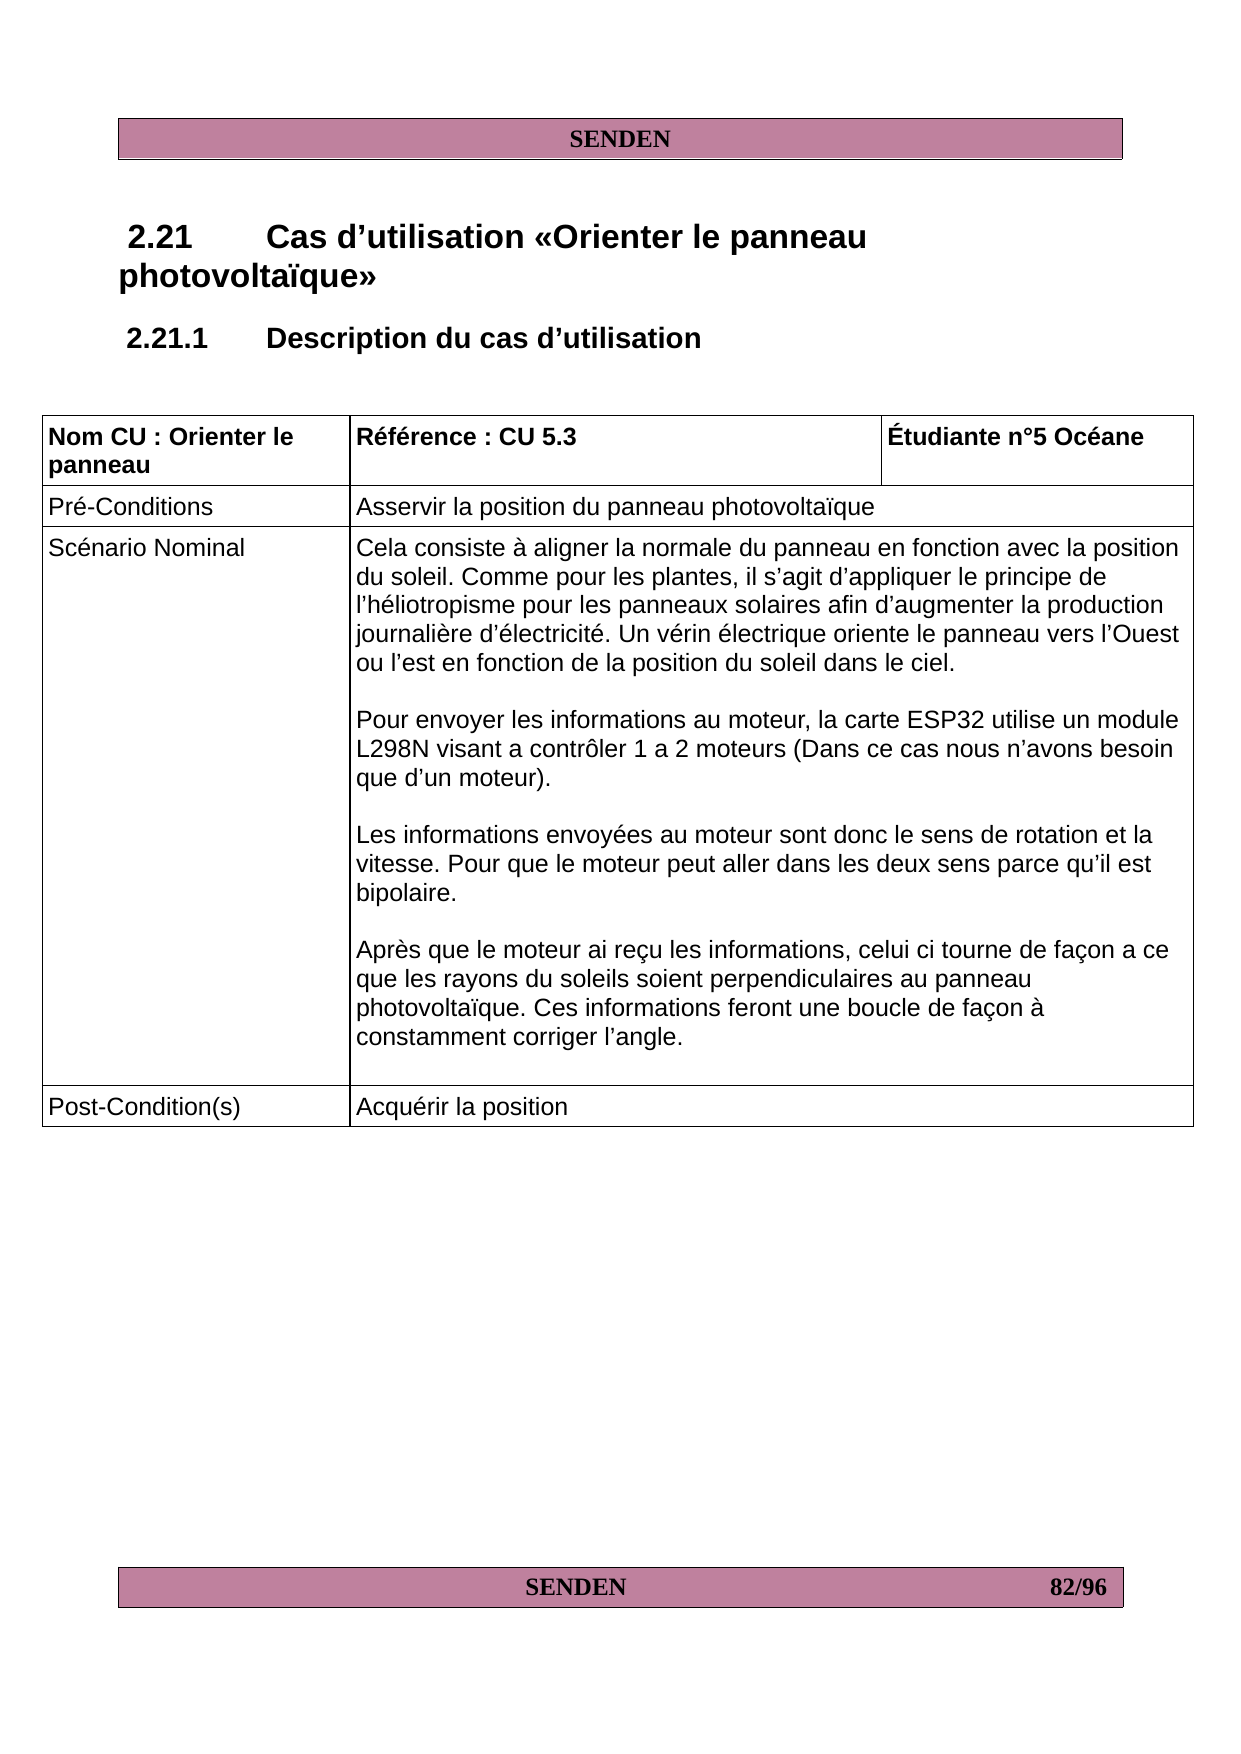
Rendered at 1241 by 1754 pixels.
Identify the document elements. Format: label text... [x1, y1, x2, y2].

table_cell Pré-Conditions [43, 486, 349, 526]
table_header Nom CU : Orienter le panneau [43, 416, 349, 485]
subtitle Cas d’utilisation «Orienter le panneau photovoltaïque» [118, 217, 1122, 294]
table_cell Acquérir la position [351, 1086, 1193, 1126]
table_header Référence : CU 5.3 [351, 416, 881, 485]
table_cell Cela consiste à aligner la normale du panneau en fonction avec la position du soleil. Comme pour les plantes, il s’agit d’appliquer le principe de l’héliotropisme pour les panneaux solaires afin d’augmenter la production journalière d’électricité. Un vérin électrique oriente le panneau vers l’Ouest ou l’est en fonction de la position du soleil dans le ciel. Pour envoyer les informations au moteur, la carte ESP32 utilise un module L298N visant a contrôler 1 a 2 moteurs (Dans ce cas nous n’avons besoin que d’un moteur). Les informations envoyées au moteur sont donc le sens de rotation et la vitesse. Pour que le moteur peut aller dans les deux sens parce qu’il est bipolaire. Après que le moteur ai reçu les informations, celui ci tourne de façon a ce que les rayons du soleils soient perpendiculaires au panneau photovoltaïque. Ces informations feront une boucle de façon à constamment corriger l’angle. [351, 527, 1193, 1085]
table_header Étudiante n°5 Océane [882, 416, 1193, 485]
table_cell Post-Condition(s) [43, 1086, 349, 1126]
table_cell Asservir la position du panneau photovoltaïque [351, 486, 1193, 526]
subtitle Description du cas d’utilisation [118, 321, 1122, 355]
table_cell Scénario Nominal [43, 527, 349, 1085]
